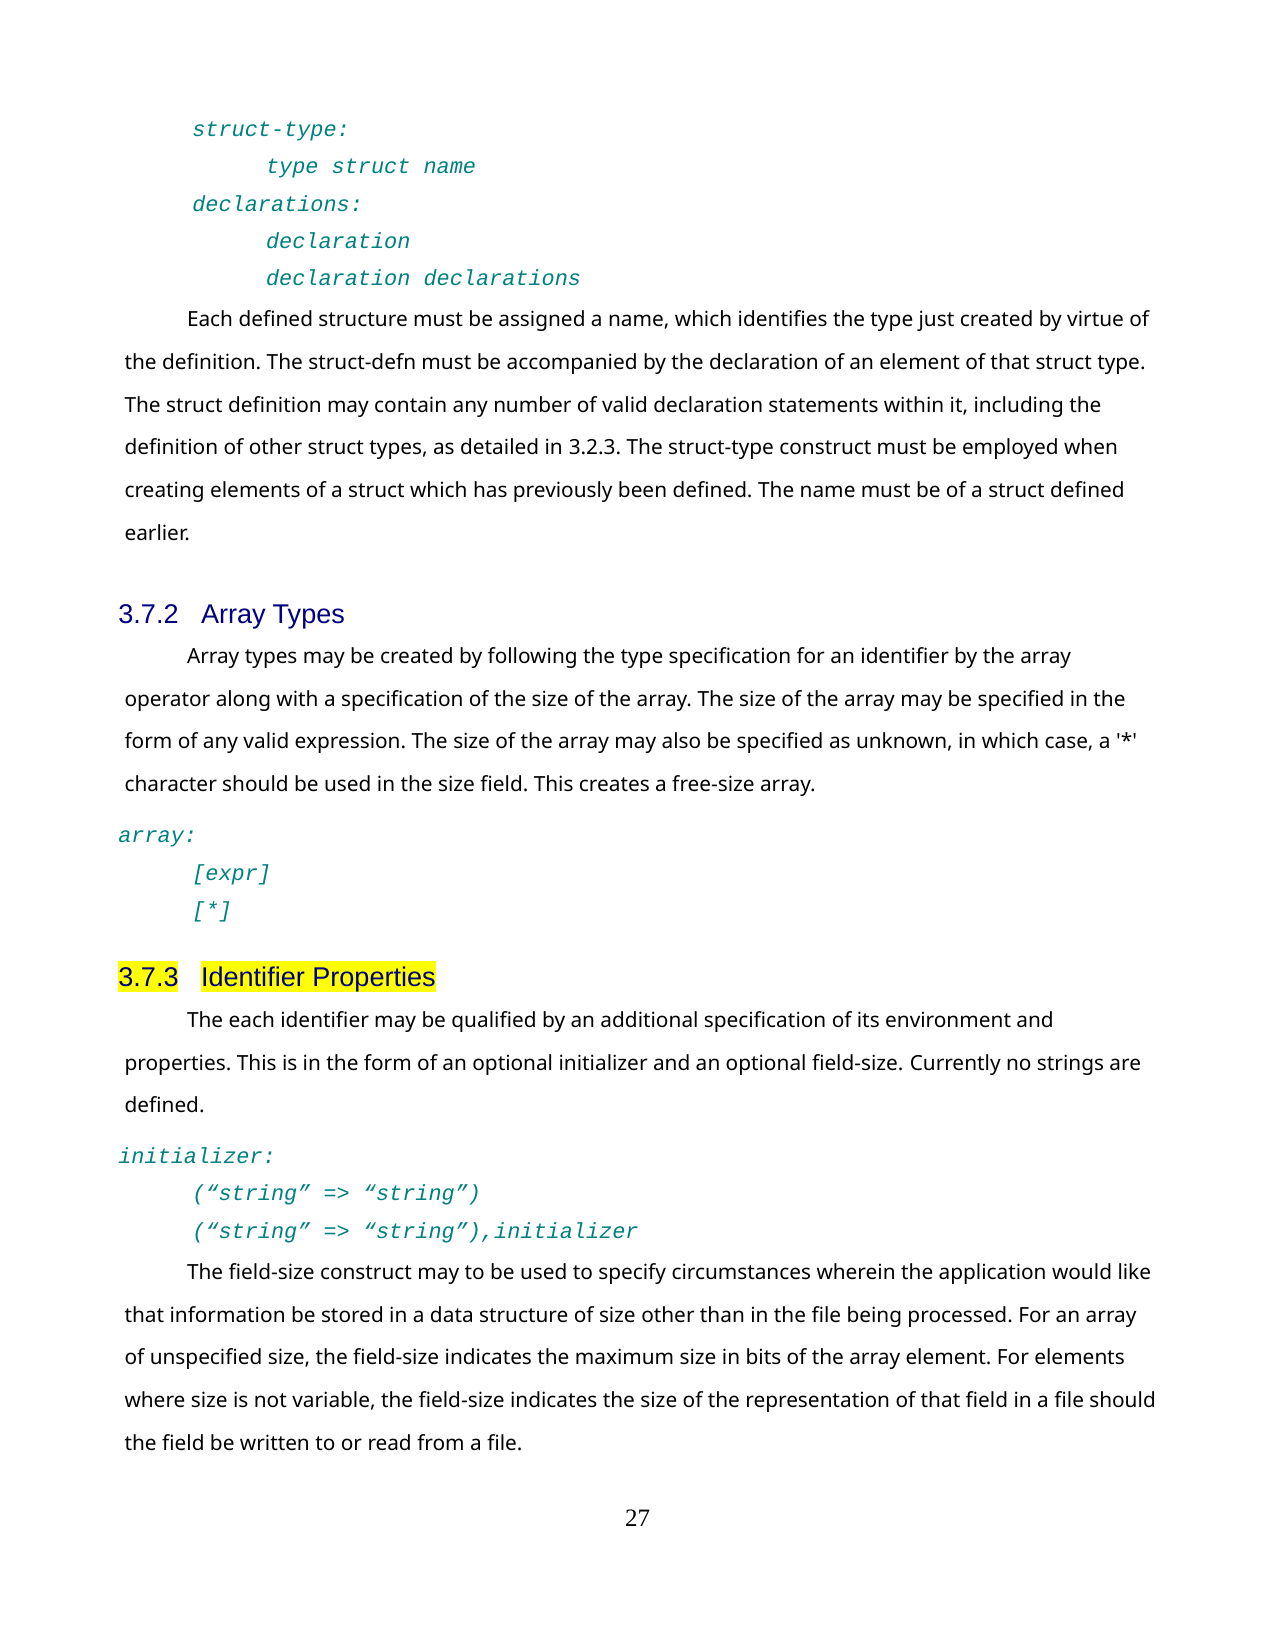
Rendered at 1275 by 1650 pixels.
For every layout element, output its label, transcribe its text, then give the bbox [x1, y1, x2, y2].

text Array types may be created by following the type specification for an identifier by the array operator along with a specification of the size of the array. The size of the array may be specified in the form of any valid expression. The size of the array may also be specified as unknown, in which case, a '*' character should be used in the size field. This creates a free-size array. [124, 641, 1157, 798]
text The field-size construct may to be used to specify circumstances wherein the application would like that information be stored in a data structure of size other than in the file being processed. For an array of unspecified size, the field-size indicates the maximum size in bits of the array element. For elements where size is not variable, the field-size indicates the size of the representation of that field in a file should the field be written to or read from a file. [124, 1257, 1157, 1456]
text Each defined structure must be assigned a name, which identifies the type just created by virtue of the definition. The struct-defn must be accompanied by the declaration of an element of that struct type. The struct definition may contain any number of valid declaration statements within it, including the definition of other struct types, as detailed in 3.2.3. The struct-type construct must be employed when creating elements of a struct which has previously been defined. The name must be of a struct defined earlier. [124, 304, 1157, 546]
text [*] [118, 899, 1157, 924]
text (“string” => “string”) [118, 1183, 1157, 1207]
text declaration declarations [118, 267, 1157, 292]
text The each identifier may be qualified by an additional specification of its environment and properties. This is in the form of an optional initializer and an optional field-size. Currently no strings are defined. [124, 1005, 1157, 1119]
text (“string” => “string”),initializer [118, 1220, 1157, 1245]
text declarations: [118, 193, 1157, 217]
text [expr] [118, 862, 1157, 886]
subtitle Identifier Properties [118, 961, 1157, 992]
subtitle Array Types [118, 598, 1157, 629]
text type struct name [118, 155, 1157, 180]
text declaration [118, 230, 1157, 255]
text initializer: [118, 1145, 1157, 1170]
text array: [118, 824, 1157, 849]
text struct-type: [118, 118, 1157, 143]
